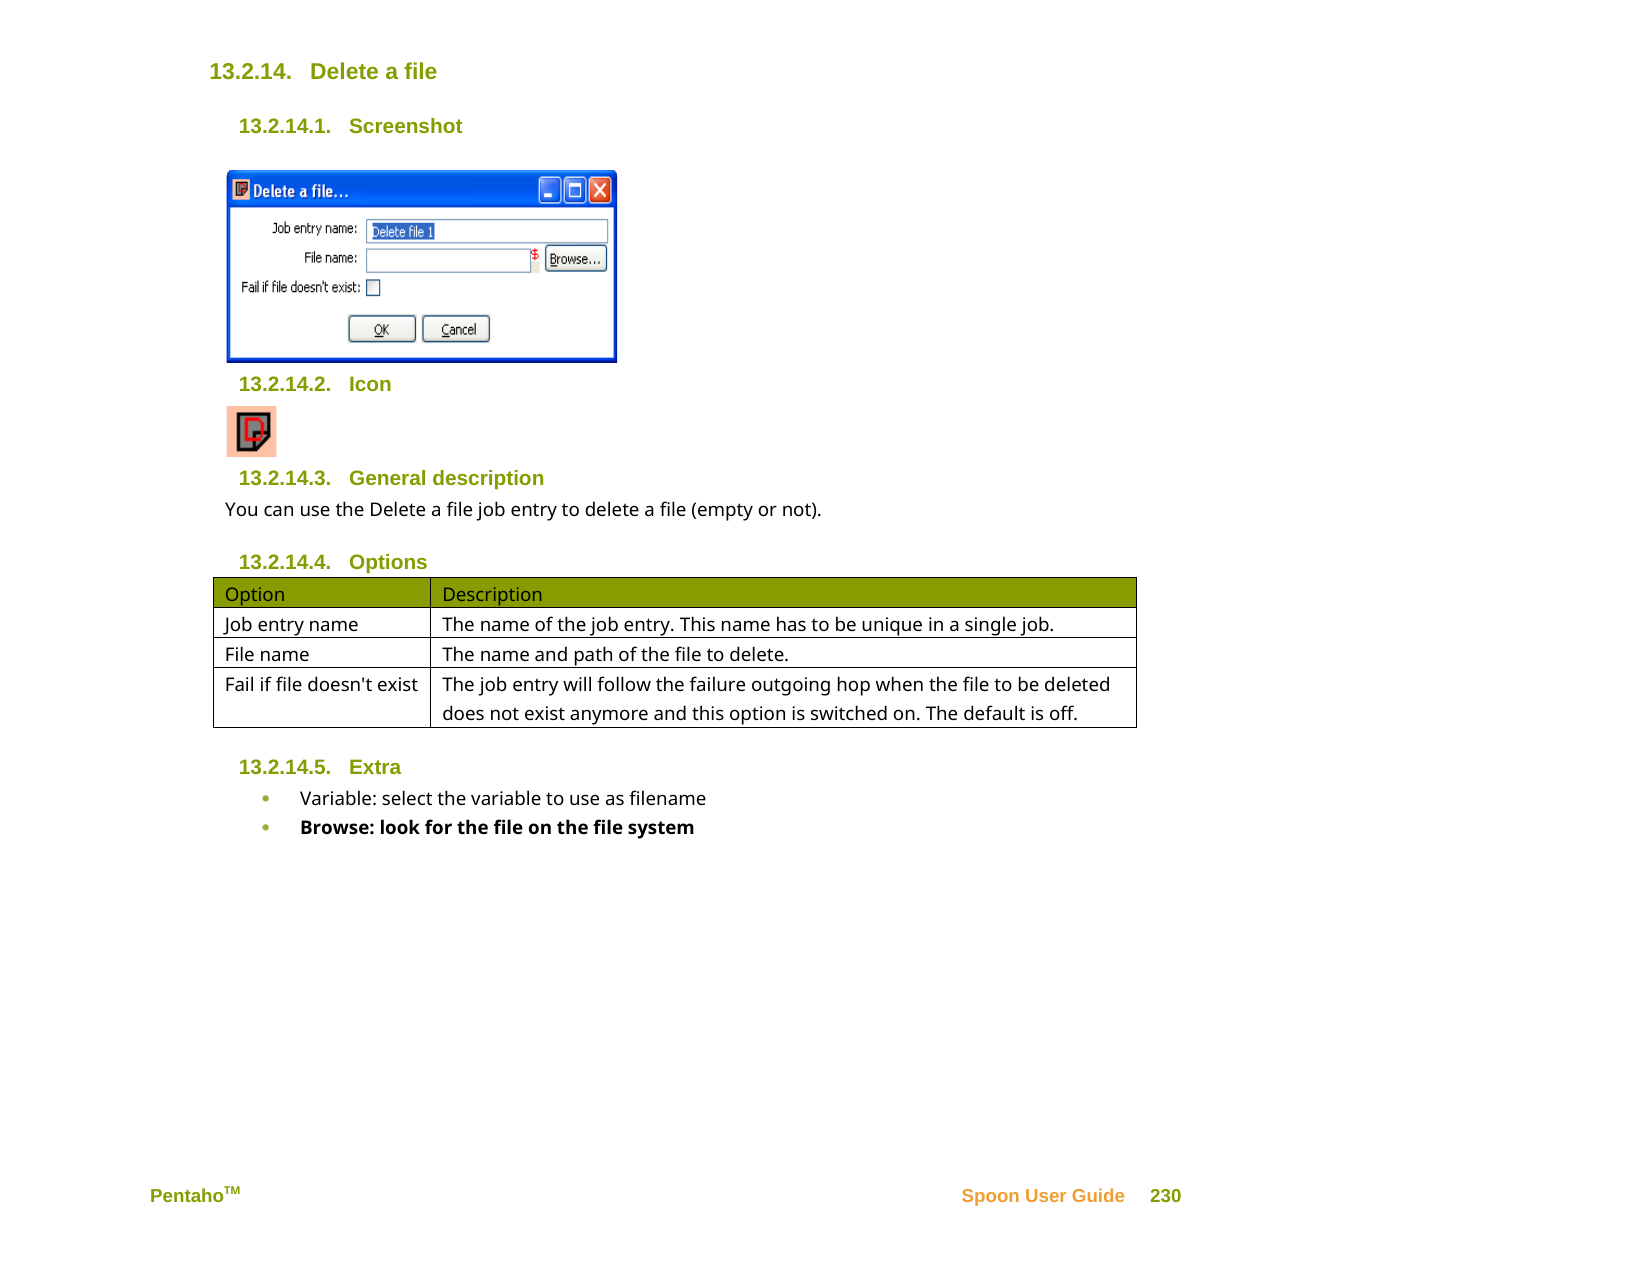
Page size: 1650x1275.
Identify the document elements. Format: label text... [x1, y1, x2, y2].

subtitle Screenshot [239, 106, 1500, 141]
table_cell The name and path of the file to delete. [431, 638, 1136, 667]
table_cell The job entry will follow the failure outgoing hop when the file to be deleted does not exist anymore and this option is switched on. The default is off. [431, 668, 1136, 727]
subtitle Options [239, 541, 1500, 576]
table_cell File name [214, 638, 430, 667]
list Variable: select the variable to use as filename [262, 782, 1500, 811]
subtitle Icon [239, 369, 1500, 398]
table_header Description [431, 578, 1136, 607]
table_cell The name of the job entry. This name has to be unique in a single job. [431, 608, 1136, 637]
list Browse: look for the file on the file system [262, 811, 1500, 840]
table_header Option [214, 578, 430, 607]
text You can use the Delete a file job entry to delete a file (empty or not). [225, 493, 1500, 522]
subtitle General description [239, 417, 1500, 493]
picture [226, 170, 618, 363]
subtitle Extra [239, 747, 1500, 781]
subtitle Delete a file [209, 52, 1500, 87]
table_cell Fail if file doesn't exist [214, 668, 430, 727]
table_cell Job entry name [214, 608, 430, 637]
